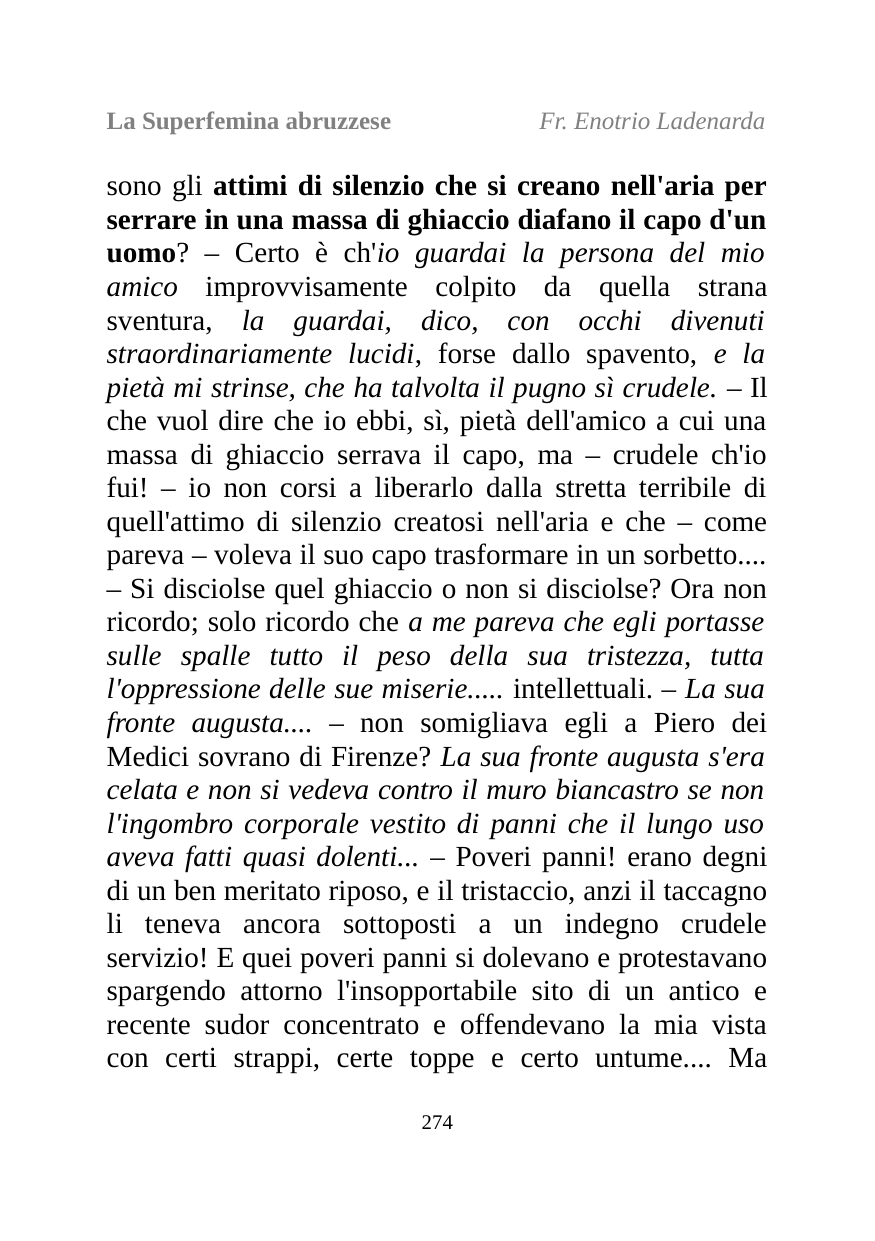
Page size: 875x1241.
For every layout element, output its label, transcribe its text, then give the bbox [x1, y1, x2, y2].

text sono gli attimi di silenzio che si creano nell'aria per serrare in una massa di ghiaccio diafano il capo d'un uomo? – Certo è ch'io guardai la persona del mio amico improvvisamente colpito da quella strana sventura, la guardai, dico, con occhi divenuti straordinariamente lucidi, forse dallo spavento, e la pietà mi strinse, che ha talvolta il pugno sì crudele. – Il che vuol dire che io ebbi, sì, pietà dell'amico a cui una massa di ghiaccio serrava il capo, ma – crudele ch'io fui! – io non corsi a liberarlo dalla stretta terribile di quell'attimo di silenzio creatosi nell'aria e che – come pareva – voleva il suo capo trasformare in un sorbetto.... – Si disciolse quel ghiaccio o non si disciolse? Ora non ricordo; solo ricordo che a me pareva che egli portasse sulle spalle tutto il peso della sua tristezza, tutta l'oppressione delle sue miserie..... intellettuali. – La sua fronte augusta.... – non somigliava egli a Piero dei Medici sovrano di Firenze? La sua fronte augusta s'era celata e non si vedeva contro il muro biancastro se non l'ingombro corporale vestito di panni che il lungo uso aveva fatti quasi dolenti... – Poveri panni! erano degni di un ben meritato riposo, e il tristaccio, anzi il taccagno li teneva ancora sottoposti a un indegno crudele servizio! E quei poveri panni si dolevano e protestavano spargendo attorno l'insopportabile sito di un antico e recente sudor concentrato e offendevano la mia vista con certi strappi, certe toppe e certo untume.... Ma [106, 168, 768, 1074]
